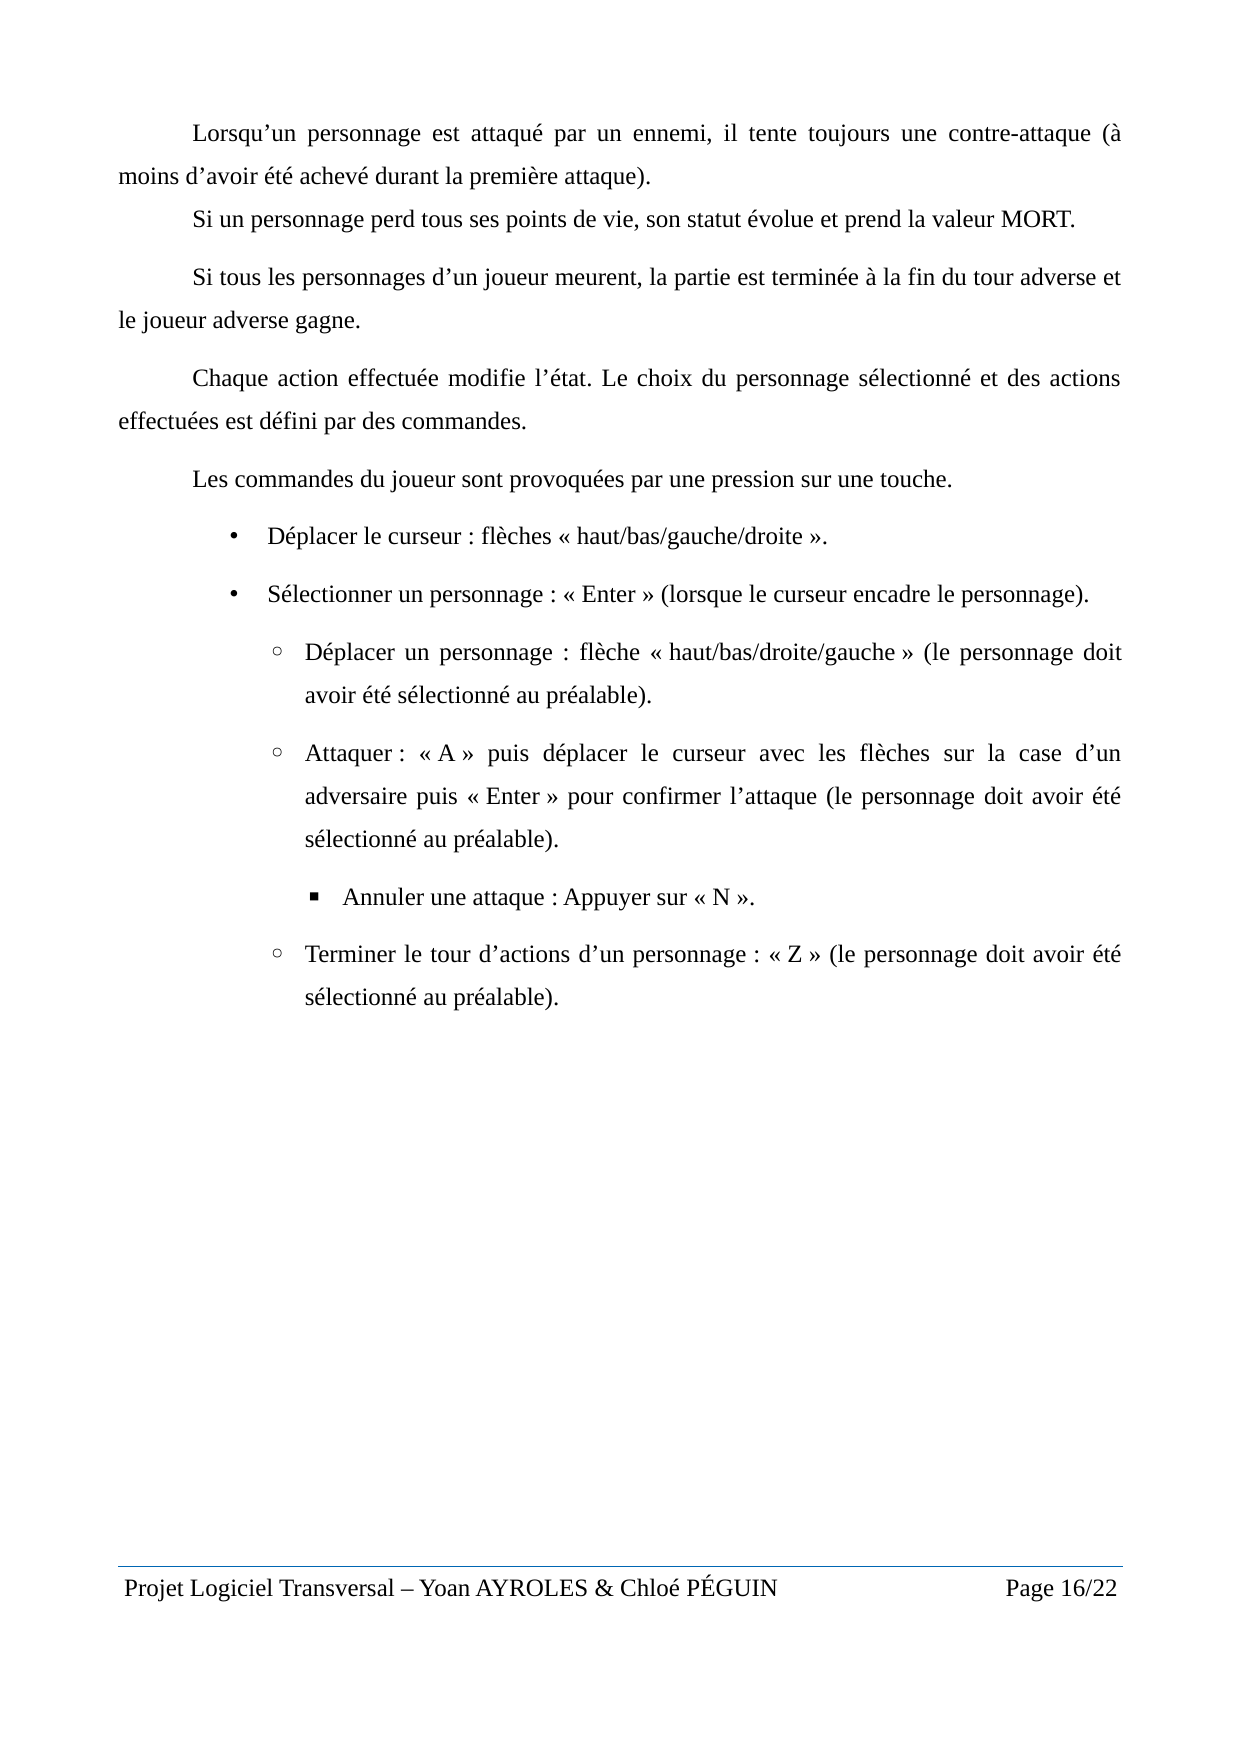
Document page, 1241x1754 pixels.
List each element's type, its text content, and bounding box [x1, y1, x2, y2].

list Terminer le tour d’actions d’un personnage : « Z » (le personnage doit avoir été sélectionné au préalable). [267, 939, 1122, 1011]
list Déplacer le curseur : flèches « haut/bas/gauche/droite ». [229, 521, 1122, 550]
text Les commandes du joueur sont provoquées par une pression sur une touche. [118, 464, 1122, 492]
list Déplacer un personnage : flèche « haut/bas/droite/gauche » (le personnage doit avoir été sélectionné au préalable). [267, 637, 1122, 709]
text Chaque action effectuée modifie l’état. Le choix du personnage sélectionné et des actions effectuées est défini par des commandes. [118, 363, 1122, 435]
text Si tous les personnages d’un joueur meurent, la partie est terminée à la fin du tour adverse et le joueur adverse gagne. [118, 262, 1122, 334]
text Si un personnage perd tous ses points de vie, son statut évolue et prend la valeur MORT. [118, 204, 1122, 233]
list Attaquer : « A » puis déplacer le curseur avec les flèches sur la case d’un adversaire puis « Enter » pour confirmer l’attaque (le personnage doit avoir été sélectionné au préalable). [267, 738, 1122, 853]
text Lorsqu’un personnage est attaqué par un ennemi, il tente toujours une contre-attaque (à moins d’avoir été achevé durant la première attaque). [118, 118, 1122, 190]
list Annuler une attaque : Appuyer sur « N ». [304, 882, 1122, 910]
list Sélectionner un personnage : « Enter » (lorsque le curseur encadre le personnage). [229, 579, 1122, 608]
